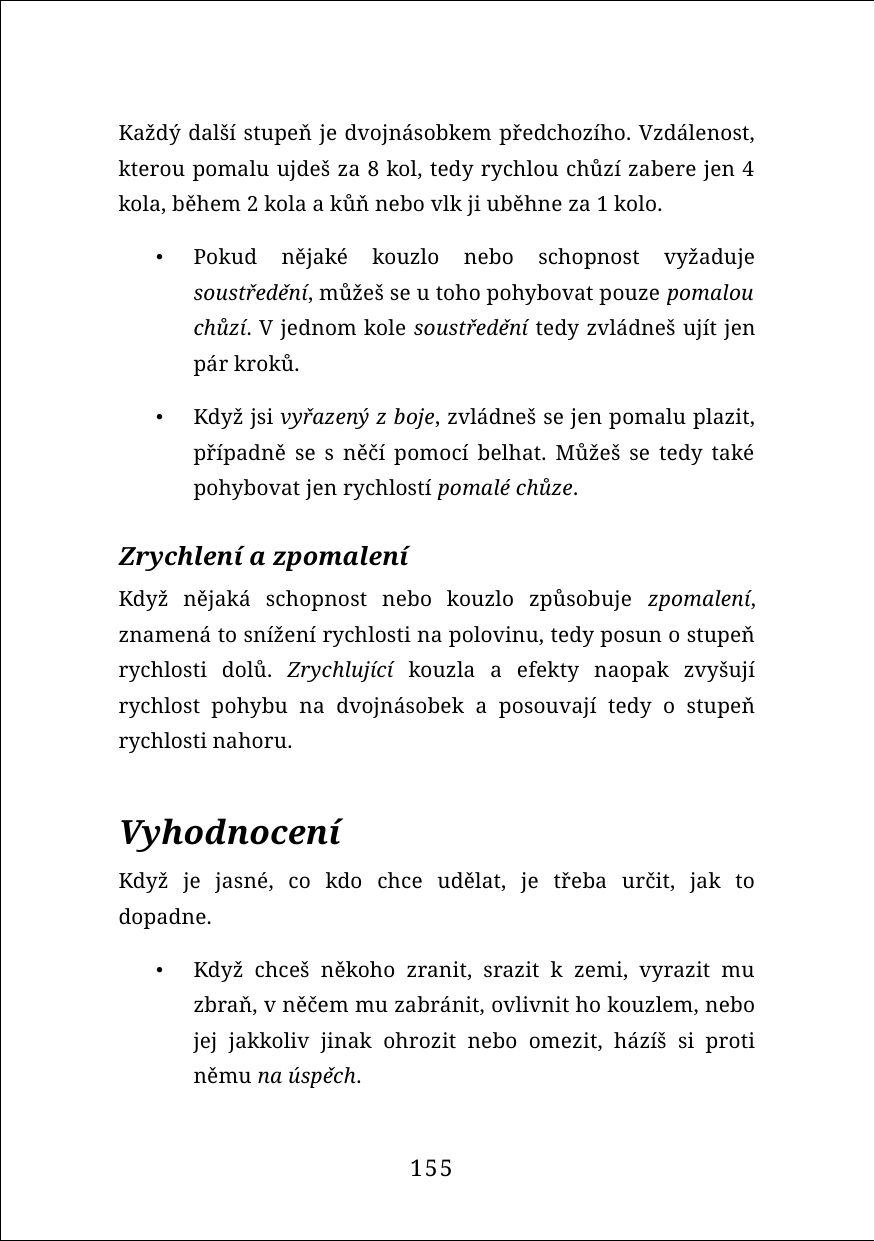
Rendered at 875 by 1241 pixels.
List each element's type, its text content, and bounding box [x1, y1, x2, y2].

list Když chceš někoho zranit, srazit k zemi, vyrazit mu zbraň, v něčem mu zabránit, ovlivnit ho kouzlem, nebo jej jakkoliv jinak ohrozit nebo omezit, házíš si proti němu na úspěch. [156, 955, 756, 1090]
list Pokud nějaké kouzlo nebo schopnost vyžaduje soustředění, můžeš se u toho pohybovat pouze pomalou chůzí. V jednom kole soustředění tedy zvládneš ujít jen pár kroků. [156, 242, 756, 377]
subtitle Vyhodnocení [118, 809, 756, 854]
text Když je jasné, co kdo chce udělat, je třeba určit, jak to dopadne. [118, 866, 756, 930]
text Každý další stupeň je dvojnásobkem předchozího. Vzdálenost, kterou pomalu ujdeš za 8 kol, tedy rychlou chůzí zabere jen 4 kola, během 2 kola a kůň nebo vlk ji uběhne za 1 kolo. [118, 118, 756, 218]
list Když jsi vyřazený z boje, zvládneš se jen pomalu plazit, případně se s něčí pomocí belhat. Můžeš se tedy také pohybovat jen rychlostí pomalé chůze. [156, 402, 756, 502]
text Když nějaká schopnost nebo kouzlo způsobuje zpomalení, znamená to snížení rychlosti na polovinu, tedy posun o stupeň rychlosti dolů. Zrychlující kouzla a efekty naopak zvyšují rychlost pohybu na dvojnásobek a posouvají tedy o stupeň rychlosti nahoru. [118, 584, 756, 755]
subtitle Zrychlení a zpomalení [118, 538, 756, 572]
